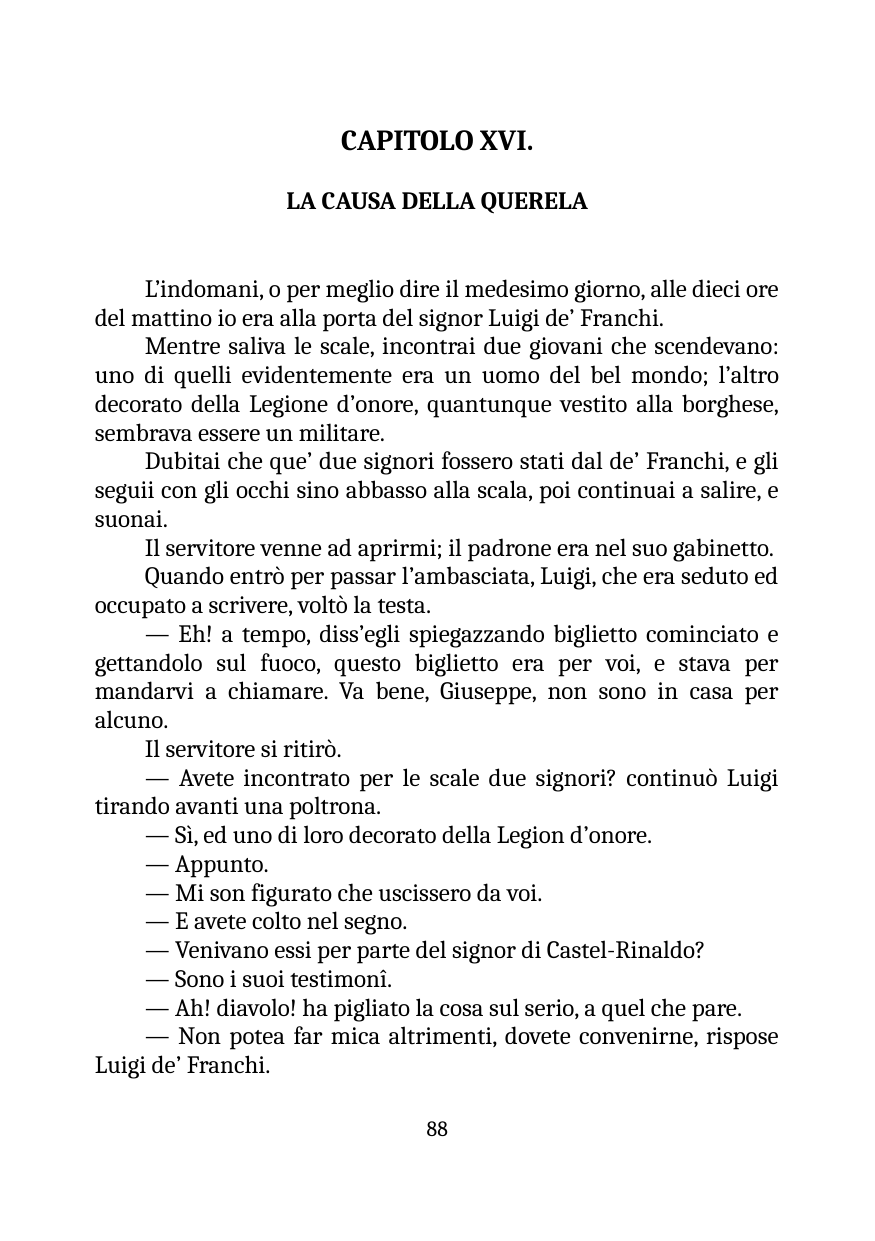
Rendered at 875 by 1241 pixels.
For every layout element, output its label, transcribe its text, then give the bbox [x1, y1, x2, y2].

subtitle LA CAUSA DELLA QUERELA [94, 187, 779, 216]
text — Eh! a tempo, diss’egli spiegazzando biglietto cominciato e gettandolo sul fuoco, questo biglietto era per voi, e stava per mandarvi a chiamare. Va bene, Giuseppe, non sono in casa per alcuno. [94, 620, 779, 735]
text Il servitore venne ad aprirmi; il padrone era nel suo gabinetto. [94, 533, 779, 562]
subtitle CAPITOLO XVI. [94, 124, 779, 157]
text — Ah! diavolo! ha pigliato la cosa sul serio, a quel che pare. [94, 993, 779, 1022]
text Mentre saliva le scale, incontrai due giovani che scendevano: uno di quelli evidentemente era un uomo del bel mondo; l’altro decorato della Legione d’onore, quantunque vestito alla borghese, sembrava essere un militare. [94, 332, 779, 447]
text L’indomani, o per meglio dire il medesimo giorno, alle dieci ore del mattino io era alla porta del signor Luigi de’ Franchi. [94, 275, 779, 332]
text — E avete colto nel segno. [94, 907, 779, 936]
text — Sì, ed uno di loro decorato della Legion d’onore. [94, 821, 779, 850]
text — Non potea far mica altrimenti, dovete convenirne, rispose Luigi de’ Franchi. [94, 1022, 779, 1080]
text — Venivano essi per parte del signor di Castel-Rinaldo? [94, 936, 779, 965]
text Il servitore si ritirò. [94, 735, 779, 763]
text Quando entrò per passar l’ambasciata, Luigi, che era seduto ed occupato a scrivere, voltò la testa. [94, 562, 779, 620]
text — Mi son figurato che uscissero da voi. [94, 878, 779, 907]
text Dubitai che que’ due signori fossero stati dal de’ Franchi, e gli seguii con gli occhi sino abbasso alla scala, poi continuai a salire, e suonai. [94, 447, 779, 533]
text — Appunto. [94, 850, 779, 878]
text — Avete incontrato per le scale due signori? continuò Luigi tirando avanti una poltrona. [94, 763, 779, 821]
text — Sono i suoi testimonî. [94, 965, 779, 993]
